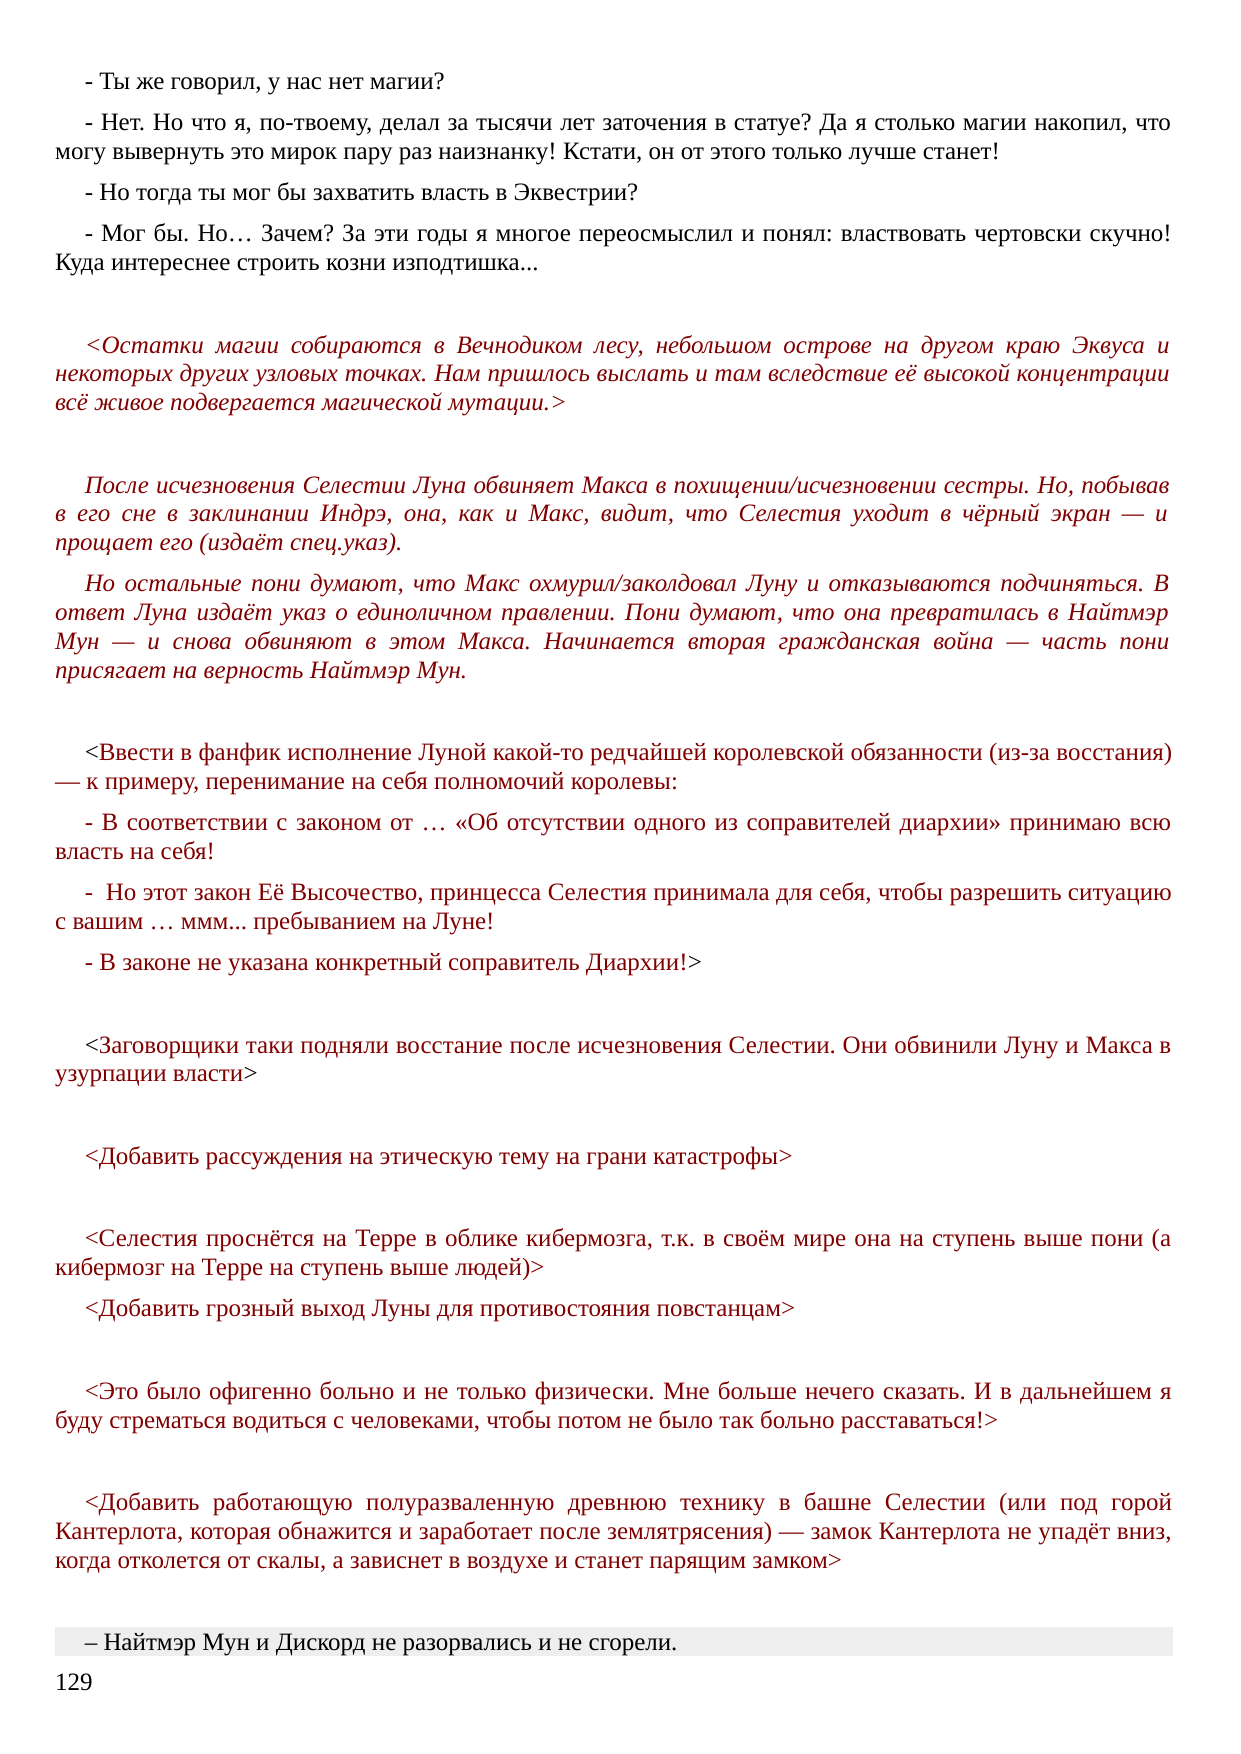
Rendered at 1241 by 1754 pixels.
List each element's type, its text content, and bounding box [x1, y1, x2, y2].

text <Добавить грозный выход Луны для противостояния повстанцам> [55, 1293, 1173, 1322]
text - Мог бы. Но… Зачем? За эти годы я многое переосмыслил и понял: властвовать чертовски скучно! Куда интереснее строить козни изподтишка... [55, 218, 1173, 276]
text - Нет. Но что я, по-твоему, делал за тысячи лет заточения в статуе? Да я столько магии накопил, что могу вывернуть это мирок пару раз наизнанку! Кстати, он от этого только лучше станет! [55, 107, 1173, 165]
text <Селестия проснётся на Терре в облике кибермозга, т.к. в своём мире она на ступень выше пони (а кибермозг на Терре на ступень выше людей)> [55, 1223, 1173, 1281]
text - Но этот закон Её Высочество, принцесса Селестия принимала для себя, чтобы разрешить ситуацию с вашим … ммм... пребыванием на Луне! [55, 877, 1173, 935]
text <Остатки магии собираются в Вечнодиком лесу, небольшом острове на другом краю Эквуса и некоторых других узловых точках. Нам пришлось выслать и там вследствие её высокой концентрации всё живое подвергается магической мутации.> [55, 330, 1173, 416]
text - В соответствии с законом от … «Об отсутствии одного из соправителей диархии» принимаю всю власть на себя! [55, 807, 1173, 865]
text <Ввести в фанфик исполнение Луной какой-то редчайшей королевской обязанности (из-за восстания) — к примеру, перенимание на себя полномочий королевы: [55, 737, 1173, 795]
text - Ты же говорил, у нас нет магии? [55, 66, 1173, 95]
text Но остальные пони думают, что Макс охмурил/заколдовал Луну и отказываются подчиняться. В ответ Луна издаёт указ о единоличном правлении. Пони думают, что она превратилась в Найтмэр Мун — и снова обвиняют в этом Макса. Начинается вторая гражданская война — часть пони присягает на верность Найтмэр Мун. [55, 568, 1173, 683]
text - В законе не указана конкретный соправитель Диархии!> [55, 947, 1173, 976]
text <Это было офигенно больно и не только физически. Мне больше нечего сказать. И в дальнейшем я буду стрематься водиться с человеками, чтобы потом не было так больно расставаться!> [55, 1376, 1173, 1433]
text <Добавить работающую полуразваленную древнюю технику в башне Селестии (или под горой Кантерлота, которая обнажится и заработает после землятрясения) — замок Кантерлота не упадёт вниз, когда отколется от скалы, а зависнет в воздухе и станет парящим замком> [55, 1487, 1173, 1573]
text <Заговорщики таки подняли восстание после исчезновения Селестии. Они обвинили Луну и Макса в узурпации власти> [55, 1030, 1173, 1087]
text После исчезновения Селестии Луна обвиняет Макса в похищении/исчезновении сестры. Но, побывав в его сне в заклинании Индрэ, она, как и Макс, видит, что Селестия уходит в чёрный экран — и прощает его (издаёт спец.указ). [55, 470, 1173, 556]
text – Найтмэр Мун и Дискорд не разорвались и не сгорели. [55, 1627, 1173, 1656]
text - Но тогда ты мог бы захватить власть в Эквестрии? [55, 177, 1173, 206]
text <Добавить рассуждения на этическую тему на грани катастрофы> [55, 1141, 1173, 1170]
